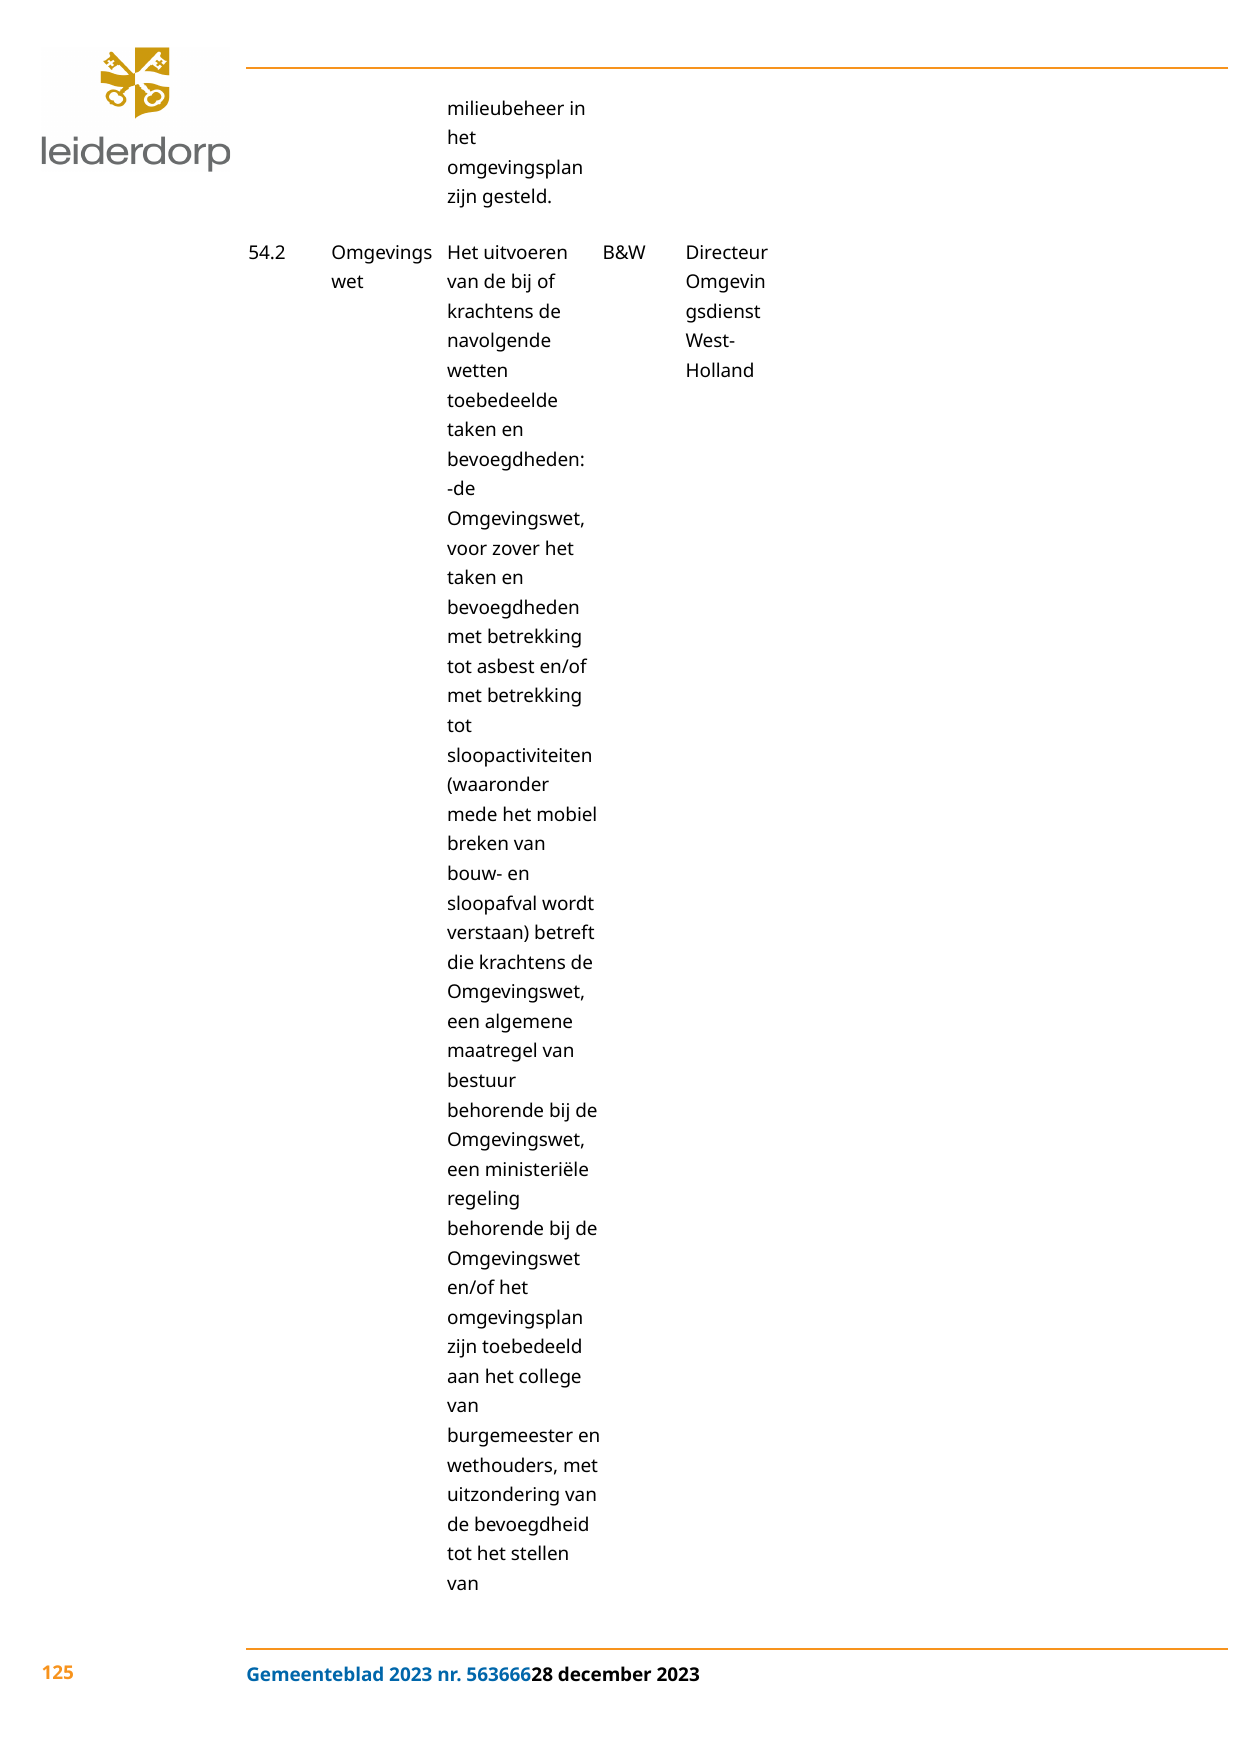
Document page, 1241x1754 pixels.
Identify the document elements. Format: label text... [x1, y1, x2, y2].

table_cell [769, 239, 852, 1596]
table_cell [248, 95, 331, 239]
table_cell [852, 239, 935, 1596]
table_cell [935, 239, 1068, 1596]
table_cell Het uitvoeren van de bij of krachtens de navolgende wetten toebedeelde taken en bevoegdheden: -de Omgevingswet, voor zover het taken en bevoegdheden met betrekking tot asbest en/of met betrekking tot sloopactiviteiten (waaronder mede het mobiel breken van bouw- en sloopafval wordt verstaan) betreft die krachtens de Omgevingswet, een algemene maatregel van bestuur behorende bij de Omgevingswet, een ministeriële regeling behorende bij de Omgevingswet en/of het omgevingsplan zijn toebedeeld aan het college van burgemeester en wethouders, met uitzondering van de bevoegdheid tot het stellen van [447, 239, 602, 1596]
table_cell Directeur Omgevingsdienst West-Holland [685, 239, 768, 1596]
table_cell 54.2 [248, 239, 331, 1596]
table_cell [602, 95, 685, 239]
table_cell milieubeheer in het omgevingsplan zijn gesteld. [447, 95, 602, 239]
table_cell [935, 95, 1068, 239]
picture [41, 47, 231, 172]
table_cell [331, 95, 447, 239]
table_cell [685, 95, 768, 239]
table_cell [769, 95, 852, 239]
table_cell [852, 95, 935, 239]
table_cell B&W [602, 239, 685, 1596]
table_cell Omgevingswet [331, 239, 447, 1596]
